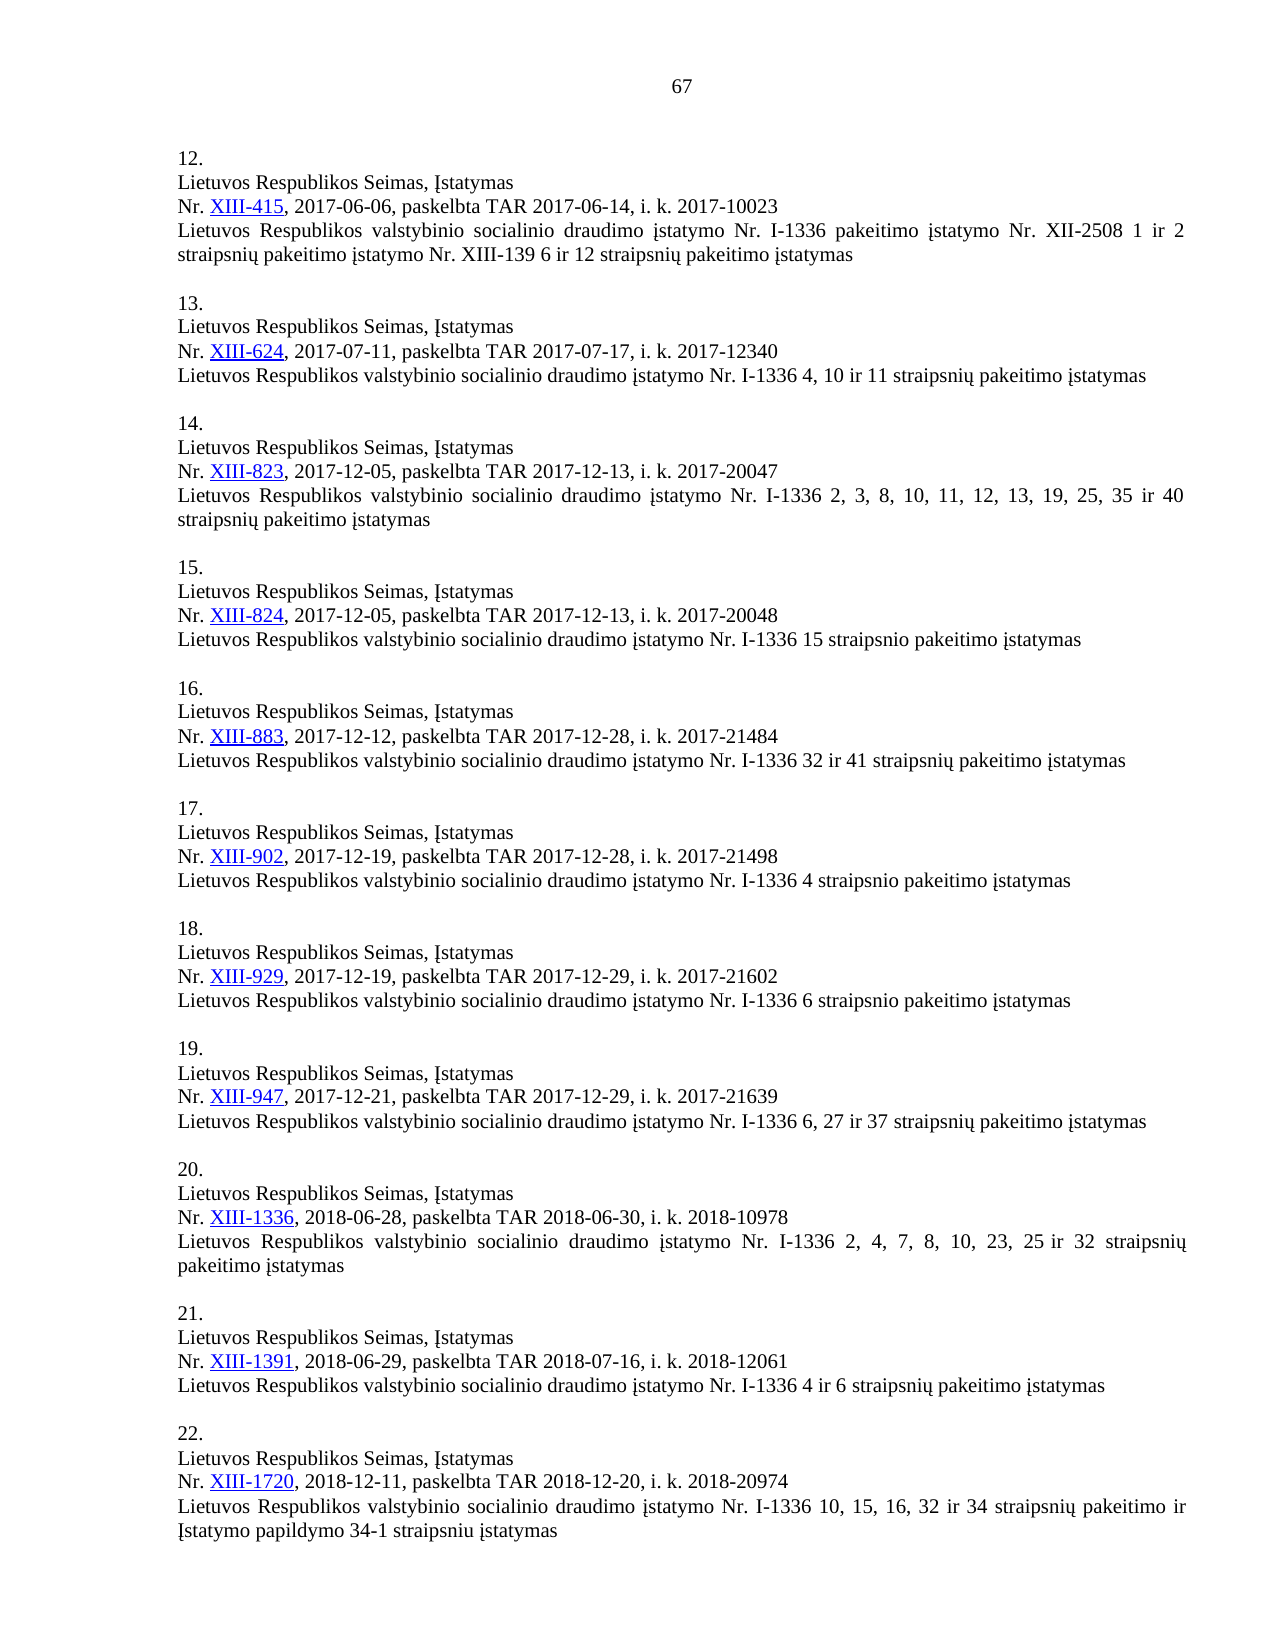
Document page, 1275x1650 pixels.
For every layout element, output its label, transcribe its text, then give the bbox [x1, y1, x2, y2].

text 22. [177, 1421, 1186, 1445]
text Lietuvos Respublikos Seimas, Įstatymas [177, 1445, 1186, 1469]
text 16. [177, 675, 1186, 699]
text 17. [177, 796, 1186, 820]
text Nr. XIII-624, 2017-07-11, paskelbta TAR 2017-07-17, i. k. 2017-12340 [177, 338, 1186, 363]
text Nr. XIII-1720, 2018-12-11, paskelbta TAR 2018-12-20, i. k. 2018-20974 [177, 1469, 1186, 1493]
text Nr. XIII-1336, 2018-06-28, paskelbta TAR 2018-06-30, i. k. 2018-10978 [177, 1205, 1186, 1229]
text Lietuvos Respublikos Seimas, Įstatymas [177, 170, 1186, 194]
text Nr. XIII-1391, 2018-06-29, paskelbta TAR 2018-07-16, i. k. 2018-12061 [177, 1349, 1186, 1373]
text Lietuvos Respublikos Seimas, Įstatymas [177, 820, 1186, 844]
text Lietuvos Respublikos valstybinio socialinio draudimo įstatymo Nr. I-1336 pakeitimo įstatymo Nr. XII-2508 1 ir 2 straipsnių pakeitimo įstatymo Nr. XIII-139 6 ir 12 straipsnių pakeitimo įstatymas [177, 218, 1186, 266]
text Lietuvos Respublikos valstybinio socialinio draudimo įstatymo Nr. I-1336 10, 15, 16, 32 ir 34 straipsnių pakeitimo ir Įstatymo papildymo 34-1 straipsniu įstatymas [177, 1493, 1186, 1542]
text Nr. XIII-902, 2017-12-19, paskelbta TAR 2017-12-28, i. k. 2017-21498 [177, 844, 1186, 868]
text Lietuvos Respublikos valstybinio socialinio draudimo įstatymo Nr. I-1336 32 ir 41 straipsnių pakeitimo įstatymas [177, 748, 1186, 772]
text Lietuvos Respublikos valstybinio socialinio draudimo įstatymo Nr. I-1336 2, 4, 7, 8, 10, 23, 25 ir 32 straipsnių pakeitimo įstatymas [177, 1229, 1186, 1277]
text Nr. XIII-883, 2017-12-12, paskelbta TAR 2017-12-28, i. k. 2017-21484 [177, 723, 1186, 748]
text Lietuvos Respublikos valstybinio socialinio draudimo įstatymo Nr. I-1336 4, 10 ir 11 straipsnių pakeitimo įstatymas [177, 363, 1186, 387]
text 14. [177, 411, 1186, 435]
text Lietuvos Respublikos valstybinio socialinio draudimo įstatymo Nr. I-1336 4 straipsnio pakeitimo įstatymas [177, 868, 1186, 892]
text Lietuvos Respublikos Seimas, Įstatymas [177, 940, 1186, 964]
text Lietuvos Respublikos valstybinio socialinio draudimo įstatymo Nr. I-1336 6, 27 ir 37 straipsnių pakeitimo įstatymas [177, 1108, 1186, 1133]
text Nr. XIII-824, 2017-12-05, paskelbta TAR 2017-12-13, i. k. 2017-20048 [177, 603, 1186, 627]
text Lietuvos Respublikos valstybinio socialinio draudimo įstatymo Nr. I-1336 15 straipsnio pakeitimo įstatymas [177, 627, 1186, 651]
text 20. [177, 1157, 1186, 1181]
text Nr. XIII-929, 2017-12-19, paskelbta TAR 2017-12-29, i. k. 2017-21602 [177, 964, 1186, 988]
text Lietuvos Respublikos Seimas, Įstatymas [177, 1181, 1186, 1205]
text Lietuvos Respublikos valstybinio socialinio draudimo įstatymo Nr. I-1336 6 straipsnio pakeitimo įstatymas [177, 988, 1186, 1012]
text Lietuvos Respublikos valstybinio socialinio draudimo įstatymo Nr. I-1336 2, 3, 8, 10, 11, 12, 13, 19, 25, 35 ir 40 straipsnių pakeitimo įstatymas [177, 483, 1186, 531]
text 12. [177, 146, 1186, 170]
text Lietuvos Respublikos Seimas, Įstatymas [177, 314, 1186, 338]
text Lietuvos Respublikos valstybinio socialinio draudimo įstatymo Nr. I-1336 4 ir 6 straipsnių pakeitimo įstatymas [177, 1373, 1186, 1397]
text Nr. XIII-415, 2017-06-06, paskelbta TAR 2017-06-14, i. k. 2017-10023 [177, 194, 1186, 218]
text Lietuvos Respublikos Seimas, Įstatymas [177, 579, 1186, 603]
text Lietuvos Respublikos Seimas, Įstatymas [177, 1325, 1186, 1349]
text Nr. XIII-947, 2017-12-21, paskelbta TAR 2017-12-29, i. k. 2017-21639 [177, 1084, 1186, 1108]
text Lietuvos Respublikos Seimas, Įstatymas [177, 1060, 1186, 1084]
text Nr. XIII-823, 2017-12-05, paskelbta TAR 2017-12-13, i. k. 2017-20047 [177, 459, 1186, 483]
text Lietuvos Respublikos Seimas, Įstatymas [177, 435, 1186, 459]
text 19. [177, 1036, 1186, 1060]
text 18. [177, 916, 1186, 940]
text Lietuvos Respublikos Seimas, Įstatymas [177, 699, 1186, 723]
text 21. [177, 1301, 1186, 1325]
text 15. [177, 555, 1186, 579]
text 13. [177, 290, 1186, 314]
